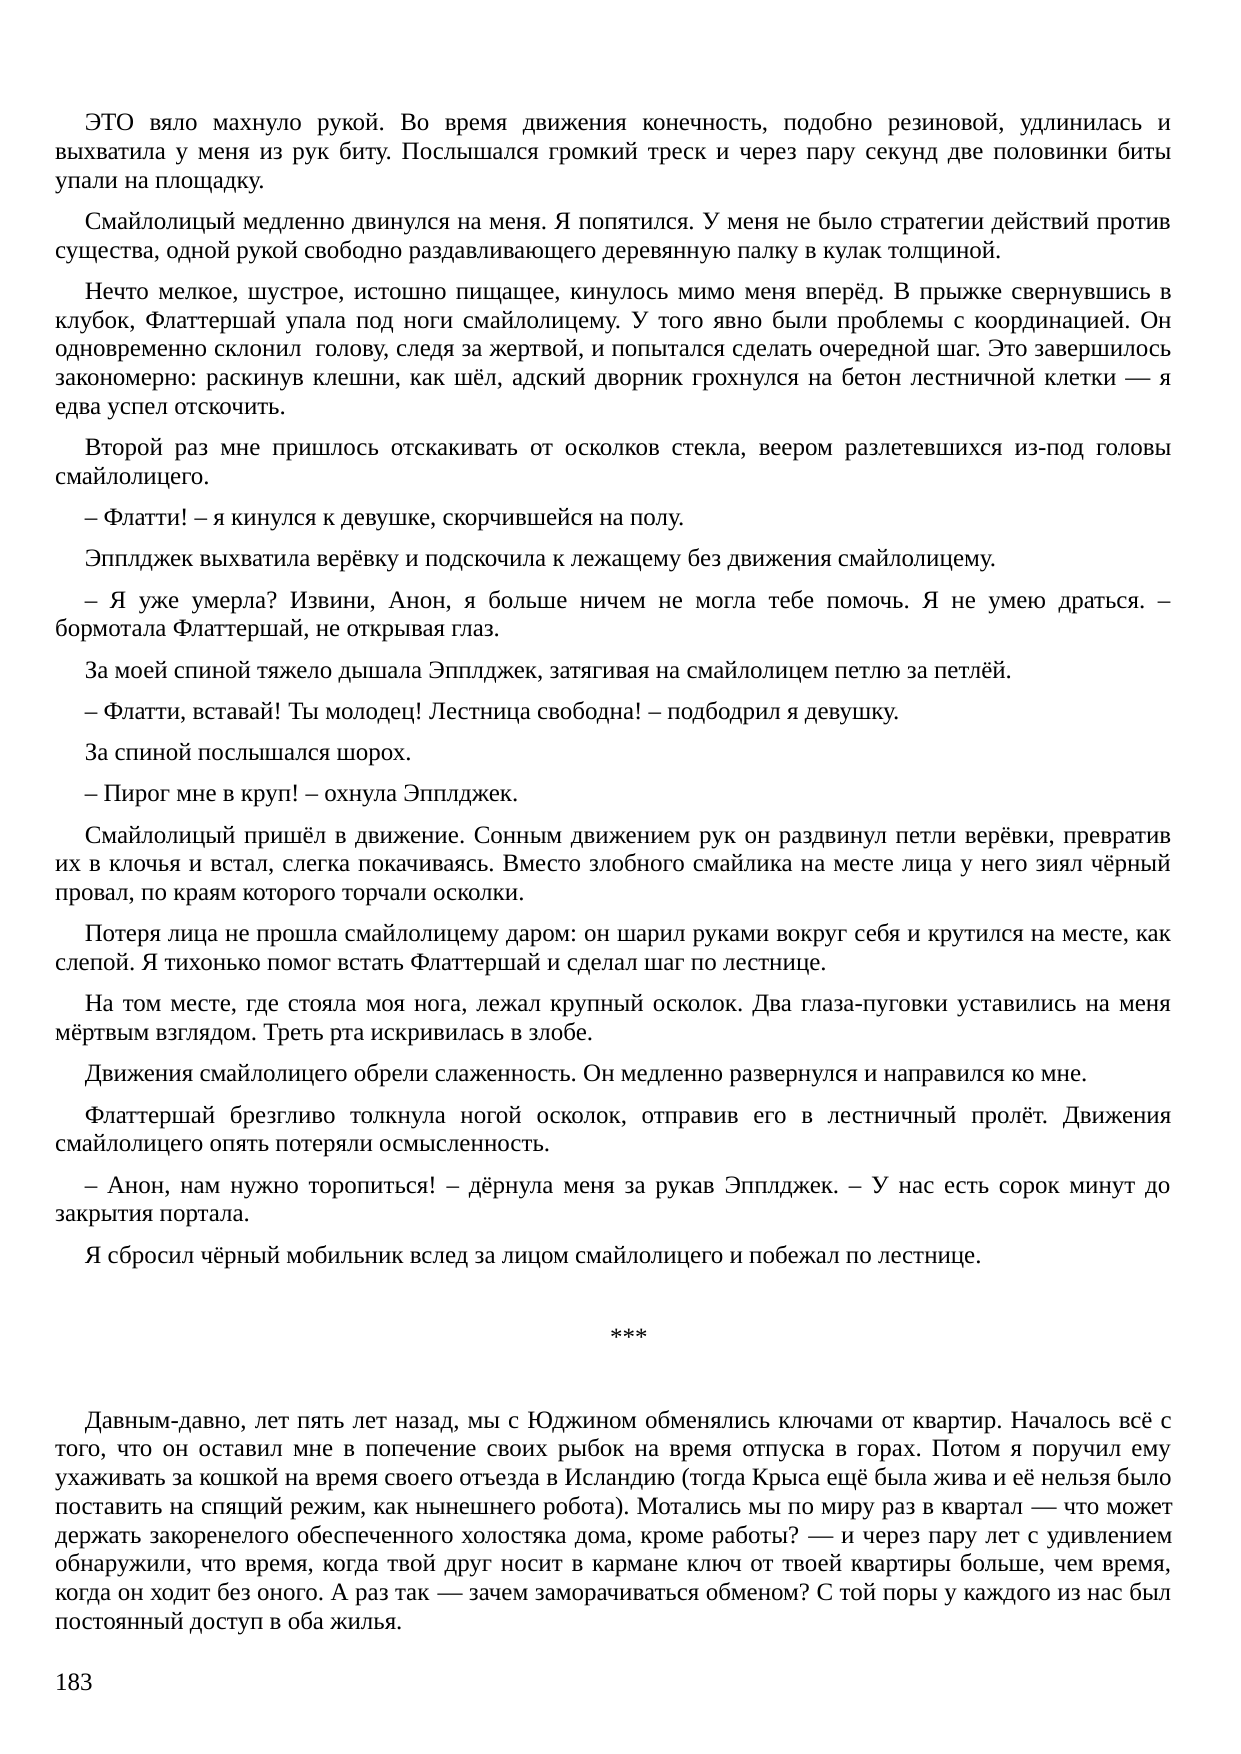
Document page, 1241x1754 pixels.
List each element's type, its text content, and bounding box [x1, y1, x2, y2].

text – Пирог мне в круп! – охнула Эпплджек. [55, 778, 1173, 807]
text Нечто мелкое, шустрое, истошно пищащее, кинулось мимо меня вперёд. В прыжке свернувшись в клубок, Флаттершай упала под ноги смайлолицему. У того явно были проблемы с координацией. Он одновременно склонил голову, следя за жертвой, и попытался сделать очередной шаг. Это завершилось закономерно: раскинув клешни, как шёл, адский дворник грохнулся на бетон лестничной клетки — я едва успел отскочить. [55, 276, 1173, 420]
text На том месте, где стояла моя нога, лежал крупный осколок. Два глаза-пуговки уставились на меня мёртвым взглядом. Треть рта искривилась в злобе. [55, 988, 1173, 1046]
text Второй раз мне пришлось отскакивать от осколков стекла, веером разлетевшихся из-под головы смайлолицего. [55, 432, 1173, 490]
text Движения смайлолицего обрели слаженность. Он медленно развернулся и направился ко мне. [55, 1058, 1173, 1087]
text Я сбросил чёрный мобильник вслед за лицом смайлолицего и побежал по лестнице. [55, 1240, 1173, 1268]
text – Флатти, вставай! Ты молодец! Лестница свободна! – подбодрил я девушку. [55, 696, 1173, 725]
text Давным-давно, лет пять лет назад, мы с Юджином обменялись ключами от квартир. Началось всё с того, что он оставил мне в попечение своих рыбок на время отпуска в горах. Потом я поручил ему ухаживать за кошкой на время своего отъезда в Исландию (тогда Крыса ещё была жива и её нельзя было поставить на спящий режим, как нынешнего робота). Мотались мы по миру раз в квартал — что может держать закоренелого обеспеченного холостяка дома, кроме работы? — и через пару лет с удивлением обнаружили, что время, когда твой друг носит в кармане ключ от твоей квартиры больше, чем время, когда он ходит без оного. А раз так — зачем заморачиваться обменом? С той поры у каждого из нас был постоянный доступ в оба жилья. [55, 1405, 1173, 1635]
text За моей спиной тяжело дышала Эпплджек, затягивая на смайлолицем петлю за петлёй. [55, 655, 1173, 683]
text *** [55, 1322, 1173, 1351]
text – Анон, нам нужно торопиться! – дёрнула меня за рукав Эпплджек. – У нас есть сорок минут до закрытия портала. [55, 1170, 1173, 1227]
text За спиной послышался шорох. [55, 737, 1173, 766]
text ЭТО вяло махнуло рукой. Во время движения конечность, подобно резиновой, удлинилась и выхватила у меня из рук биту. Послышался громкий треск и через пару секунд две половинки биты упали на площадку. [55, 107, 1173, 193]
text Флаттершай брезгливо толкнула ногой осколок, отправив его в лестничный пролёт. Движения смайлолицего опять потеряли осмысленность. [55, 1100, 1173, 1157]
text Смайлолицый пришёл в движение. Сонным движением рук он раздвинул петли верёвки, превратив их в клочья и встал, слегка покачиваясь. Вместо злобного смайлика на месте лица у него зиял чёрный провал, по краям которого торчали осколки. [55, 820, 1173, 906]
text – Я уже умерла? Извини, Анон, я больше ничем не могла тебе помочь. Я не умею драться. – бормотала Флаттершай, не открывая глаз. [55, 585, 1173, 642]
text – Флатти! – я кинулся к девушке, скорчившейся на полу. [55, 502, 1173, 531]
text Потеря лица не прошла смайлолицему даром: он шарил руками вокруг себя и крутился на месте, как слепой. Я тихонько помог встать Флаттершай и сделал шаг по лестнице. [55, 918, 1173, 976]
text Эпплджек выхватила верёвку и подскочила к лежащему без движения смайлолицему. [55, 543, 1173, 572]
text Смайлолицый медленно двинулся на меня. Я попятился. У меня не было стратегии действий против существа, одной рукой свободно раздавливающего деревянную палку в кулак толщиной. [55, 206, 1173, 263]
